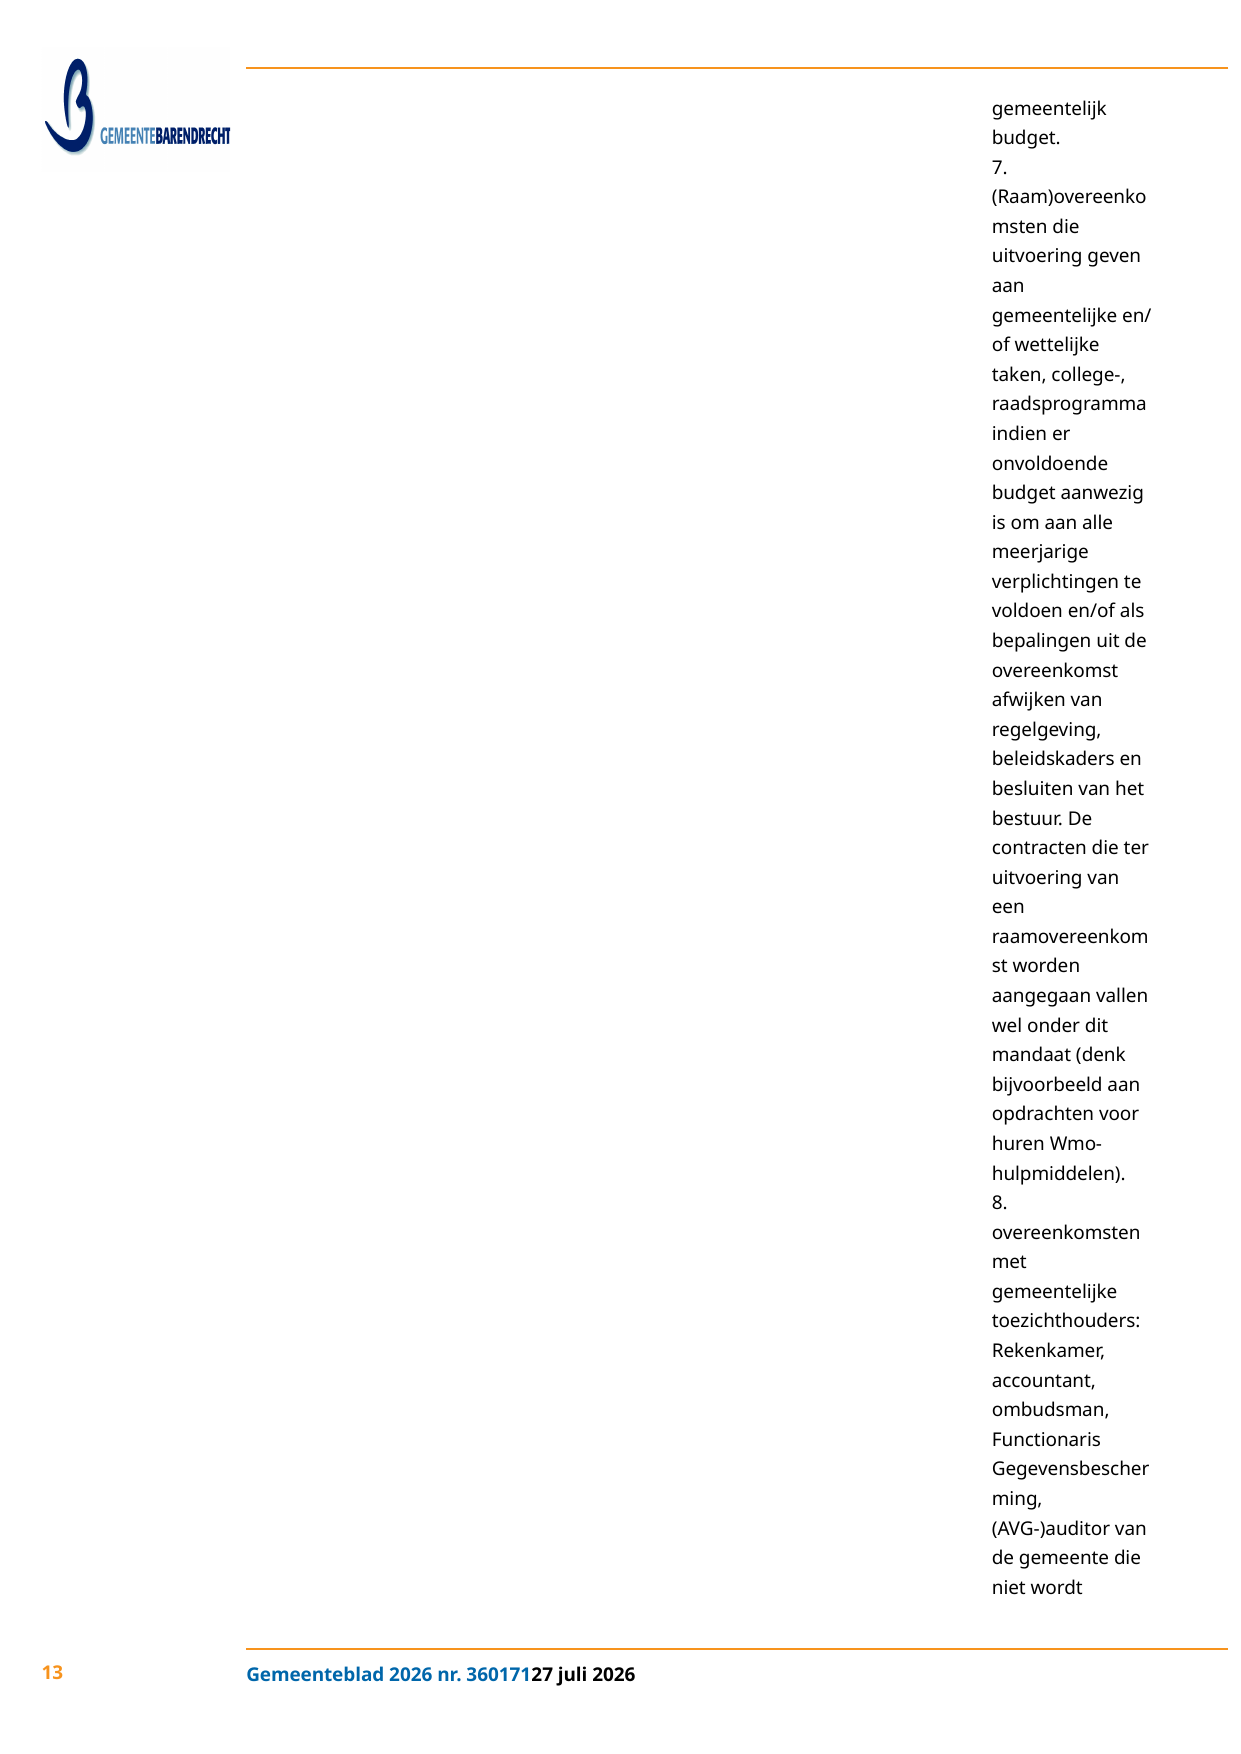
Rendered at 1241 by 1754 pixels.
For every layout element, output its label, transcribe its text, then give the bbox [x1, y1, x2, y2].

table_cell [724, 95, 816, 1600]
table_cell [323, 95, 499, 1600]
table_cell gemeentelijk budget. 7. (Raam)overeenkomsten die uitvoering geven aan gemeentelijke en/ of wettelijke taken, college-, raadsprogramma indien er onvoldoende budget aanwezig is om aan alle meerjarige verplichtingen te voldoen en/of als bepalingen uit de overeenkomst afwijken van regelgeving, beleidskaders en besluiten van het bestuur. De contracten die ter uitvoering van een raamovereenkomst worden aangegaan vallen wel onder dit mandaat (denk bijvoorbeeld aan opdrachten voor huren Wmo-hulpmiddelen). 8. overeenkomsten met gemeentelijke toezichthouders: Rekenkamer, accountant, ombudsman, Functionaris Gegevensbescherming, (AVG-)auditor van de gemeente die niet wordt [992, 95, 1152, 1600]
table_cell [248, 95, 323, 1600]
table_cell [649, 95, 724, 1600]
table_cell [816, 95, 904, 1600]
table_cell [904, 95, 992, 1600]
picture [41, 47, 231, 172]
table_cell [499, 95, 574, 1600]
table_cell [574, 95, 649, 1600]
